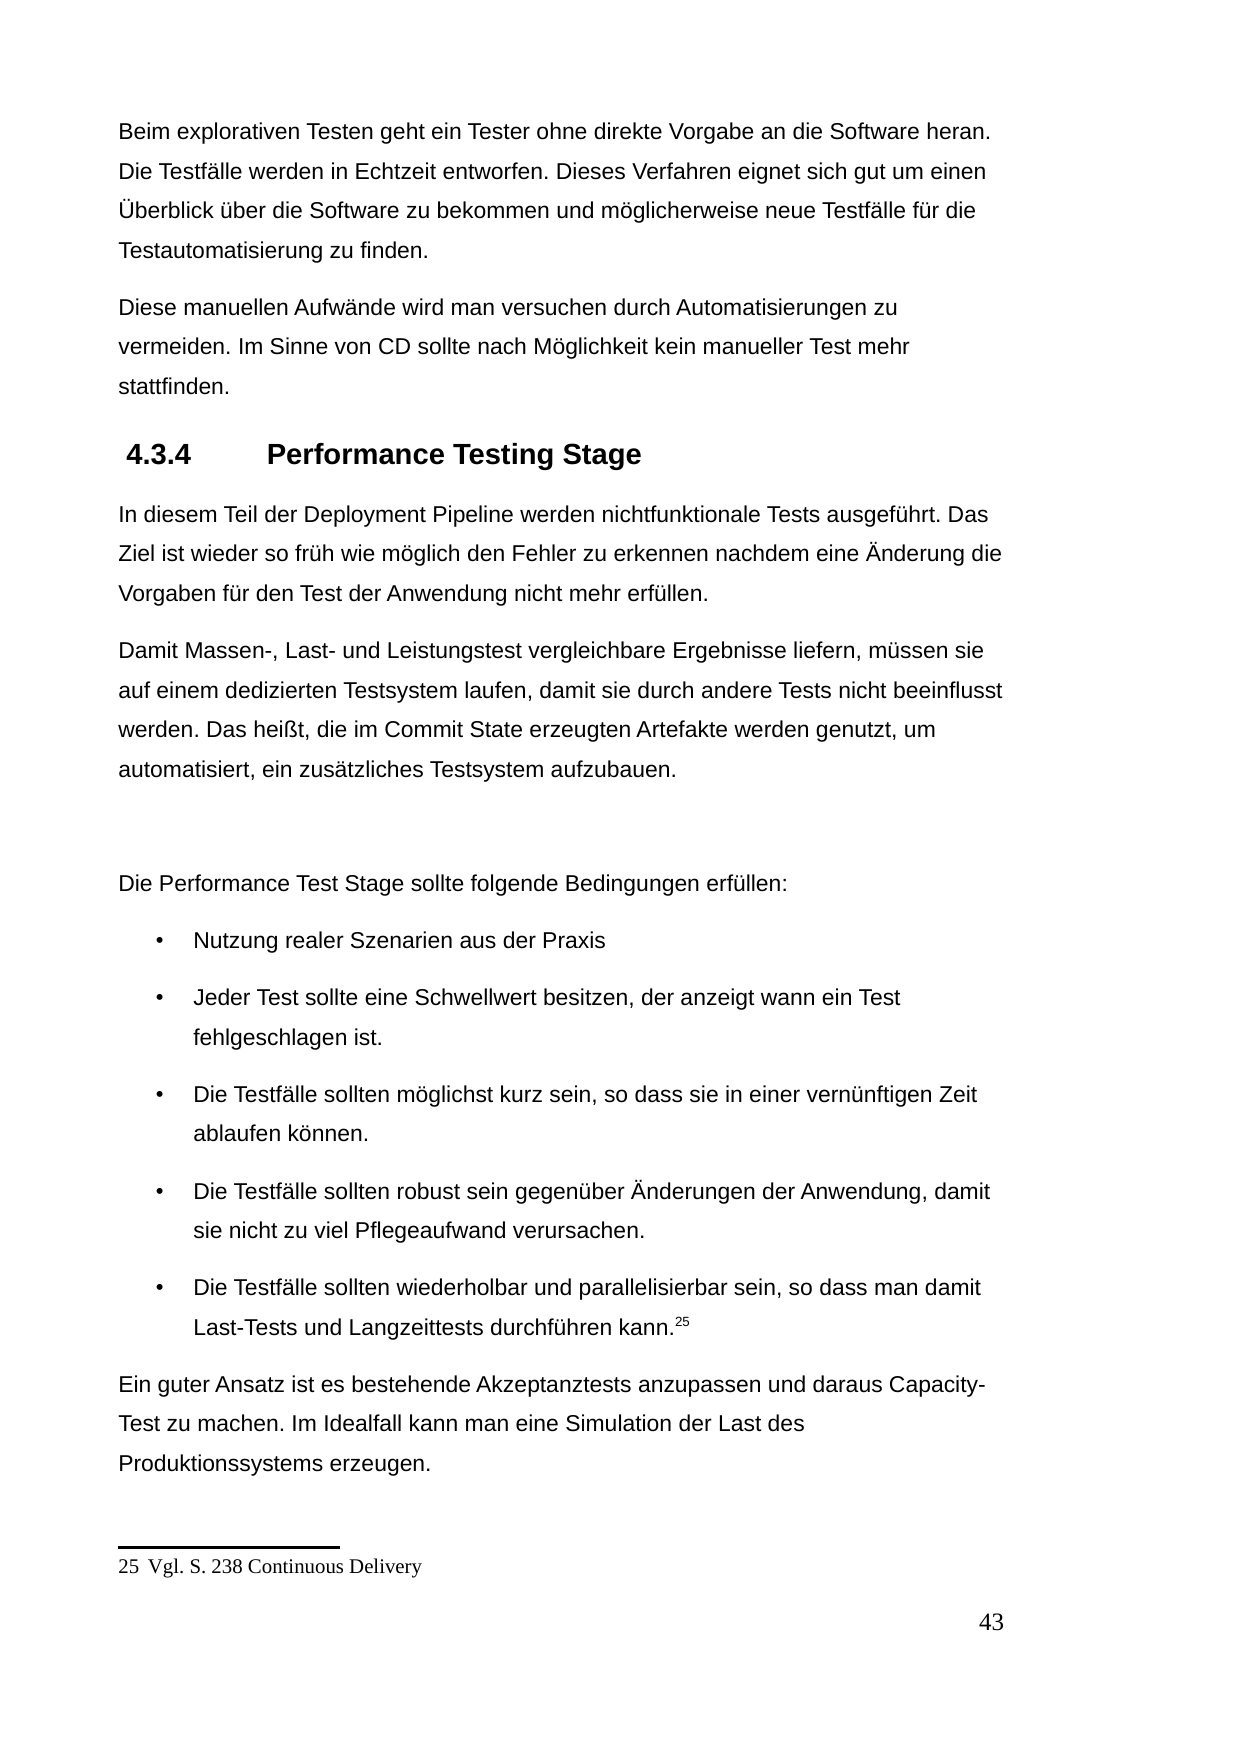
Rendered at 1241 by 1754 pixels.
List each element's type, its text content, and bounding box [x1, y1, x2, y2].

list Die Testfälle sollten wiederholbar und parallelisierbar sein, so dass man damit Last-Tests und Langzeittests durchführen kann. [156, 1274, 1004, 1340]
list Die Testfälle sollten möglichst kurz sein, so dass sie in einer vernünftigen Zeit ablaufen können. [156, 1081, 1004, 1147]
text Beim explorativen Testen geht ein Tester ohne direkte Vorgabe an die Software heran. Die Testfälle werden in Echtzeit entworfen. Dieses Verfahren eignet sich gut um einen Überblick über die Software zu bekommen und möglicherweise neue Testfälle für die Testautomatisierung zu finden. [118, 118, 1004, 263]
list Die Testfälle sollten robust sein gegenüber Änderungen der Anwendung, damit sie nicht zu viel Pflegeaufwand verursachen. [156, 1178, 1004, 1243]
list Nutzung realer Szenarien aus der Praxis [156, 927, 1004, 953]
text Die Performance Test Stage sollte folgende Bedingungen erfüllen: [118, 870, 1004, 896]
text Damit Massen-, Last- und Leistungstest vergleichbare Ergebnisse liefern, müssen sie auf einem dedizierten Testsystem laufen, damit sie durch andere Tests nicht beeinflusst werden. Das heißt, die im Commit State erzeugten Artefakte werden genutzt, um automatisiert, ein zusätzliches Testsystem aufzubauen. [118, 637, 1004, 782]
text In diesem Teil der Deployment Pipeline werden nichtfunktionale Tests ausgeführt. Das Ziel ist wieder so früh wie möglich den Fehler zu erkennen nachdem eine Änderung die Vorgaben für den Test der Anwendung nicht mehr erfüllen. [118, 501, 1004, 606]
subtitle Performance Testing Stage [118, 437, 1004, 471]
text Ein guter Ansatz ist es bestehende Akzeptanztests anzupassen und daraus Capacity-Test zu machen. Im Idealfall kann man eine Simulation der Last des Produktionssystems erzeugen. [118, 1371, 1004, 1476]
list Vgl. S. 238 Continuous Delivery [118, 1553, 1004, 1578]
text Diese manuellen Aufwände wird man versuchen durch Automatisierungen zu vermeiden. Im Sinne von CD sollte nach Möglichkeit kein manueller Test mehr stattfinden. [118, 294, 1004, 399]
list Jeder Test sollte eine Schwellwert besitzen, der anzeigt wann ein Test fehlgeschlagen ist. [156, 984, 1004, 1050]
